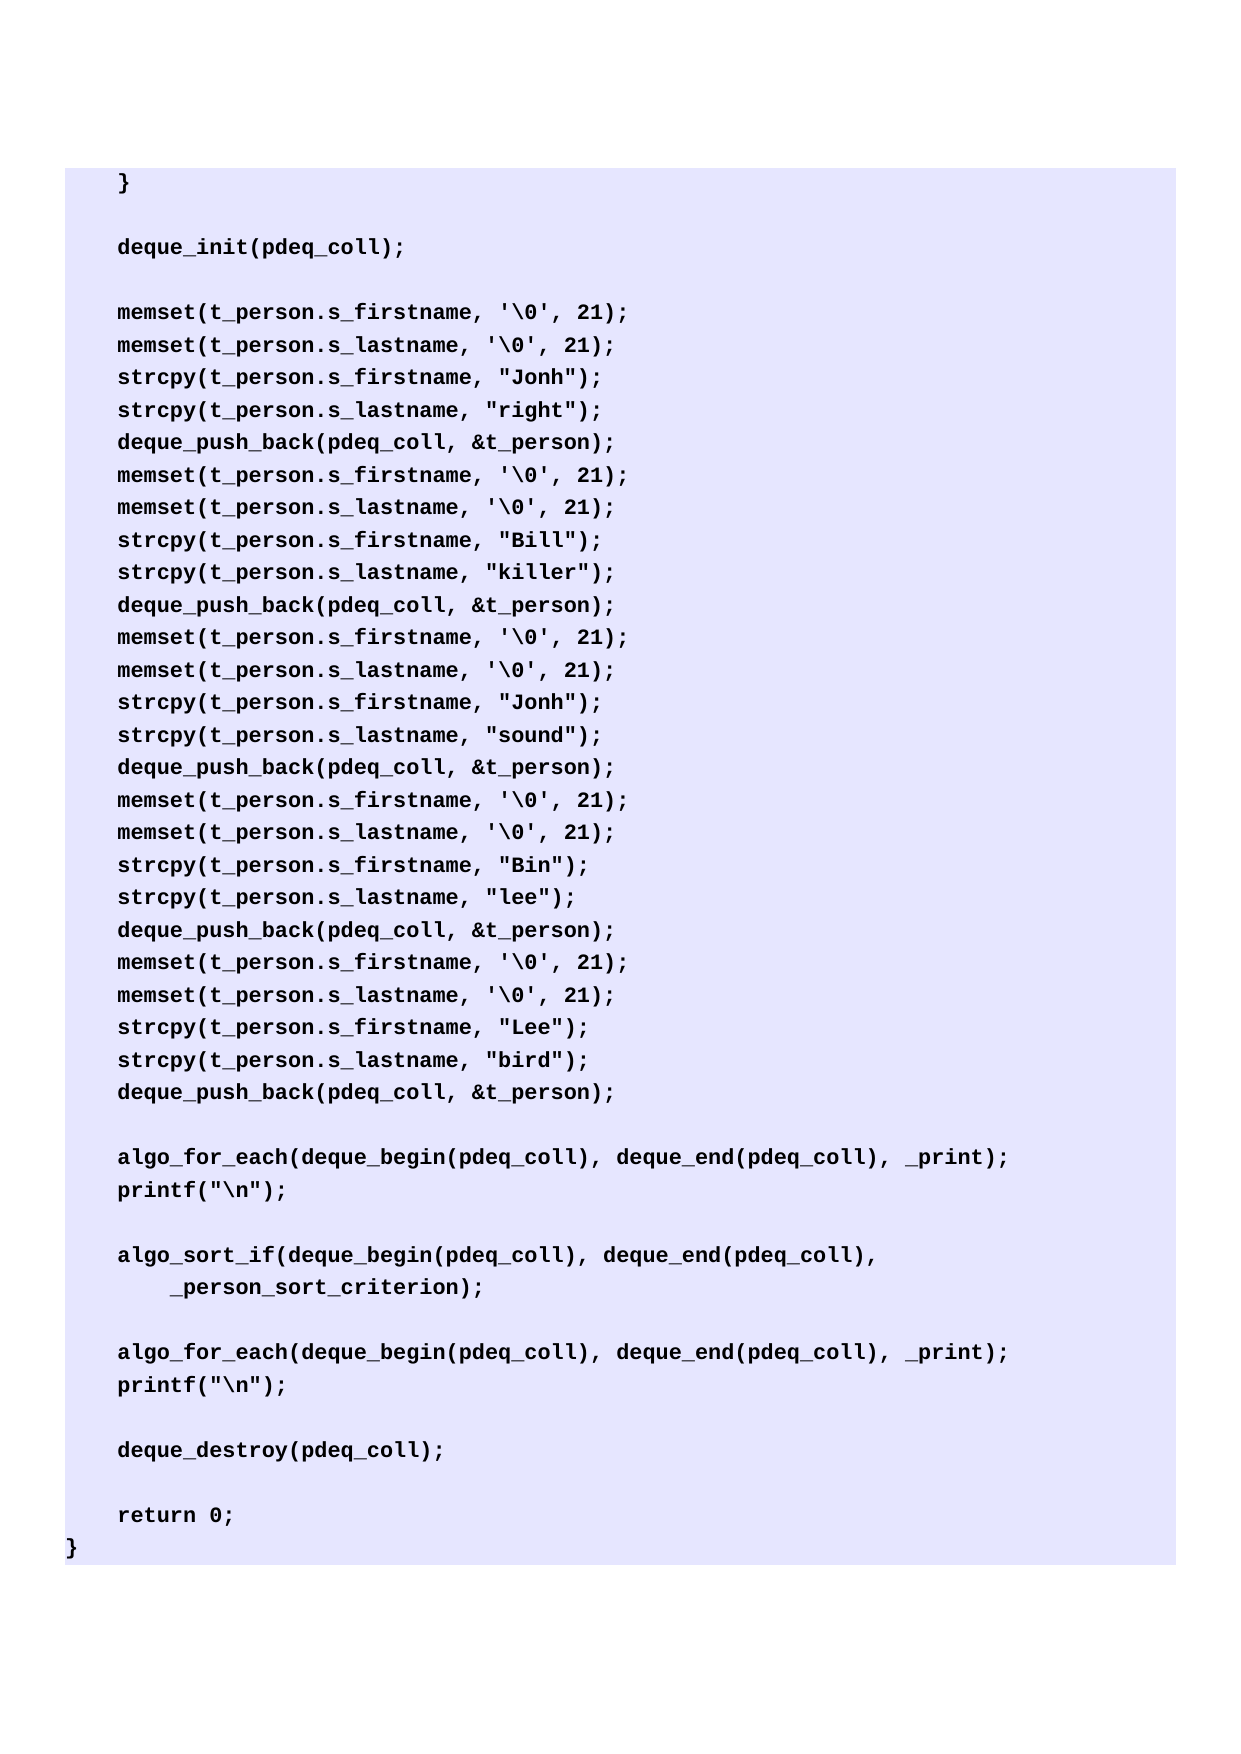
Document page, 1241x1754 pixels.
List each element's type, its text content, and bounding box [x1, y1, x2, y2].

table_header } deque_init(pdeq_coll); memset(t_person.s_firstname, '\0', 21); memset(t_person.s_lastname, '\0', 21); strcpy(t_person.s_firstname, "Jonh"); strcpy(t_person.s_lastname, "right"); deque_push_back(pdeq_coll, &t_person); memset(t_person.s_firstname, '\0', 21); memset(t_person.s_lastname, '\0', 21); strcpy(t_person.s_firstname, "Bill"); strcpy(t_person.s_lastname, "killer"); deque_push_back(pdeq_coll, &t_person); memset(t_person.s_firstname, '\0', 21); memset(t_person.s_lastname, '\0', 21); strcpy(t_person.s_firstname, "Jonh"); strcpy(t_person.s_lastname, "sound"); deque_push_back(pdeq_coll, &t_person); memset(t_person.s_firstname, '\0', 21); memset(t_person.s_lastname, '\0', 21); strcpy(t_person.s_firstname, "Bin"); strcpy(t_person.s_lastname, "lee"); deque_push_back(pdeq_coll, &t_person); memset(t_person.s_firstname, '\0', 21); memset(t_person.s_lastname, '\0', 21); strcpy(t_person.s_firstname, "Lee"); strcpy(t_person.s_lastname, "bird"); deque_push_back(pdeq_coll, &t_person); algo_for_each(deque_begin(pdeq_coll), deque_end(pdeq_coll), _print); printf("\n"); algo_sort_if(deque_begin(pdeq_coll), deque_end(pdeq_coll), _person_sort_criterion); algo_for_each(deque_begin(pdeq_coll), deque_end(pdeq_coll), _print); printf("\n"); deque_destroy(pdeq_coll); return 0; } [60, 163, 1181, 1571]
